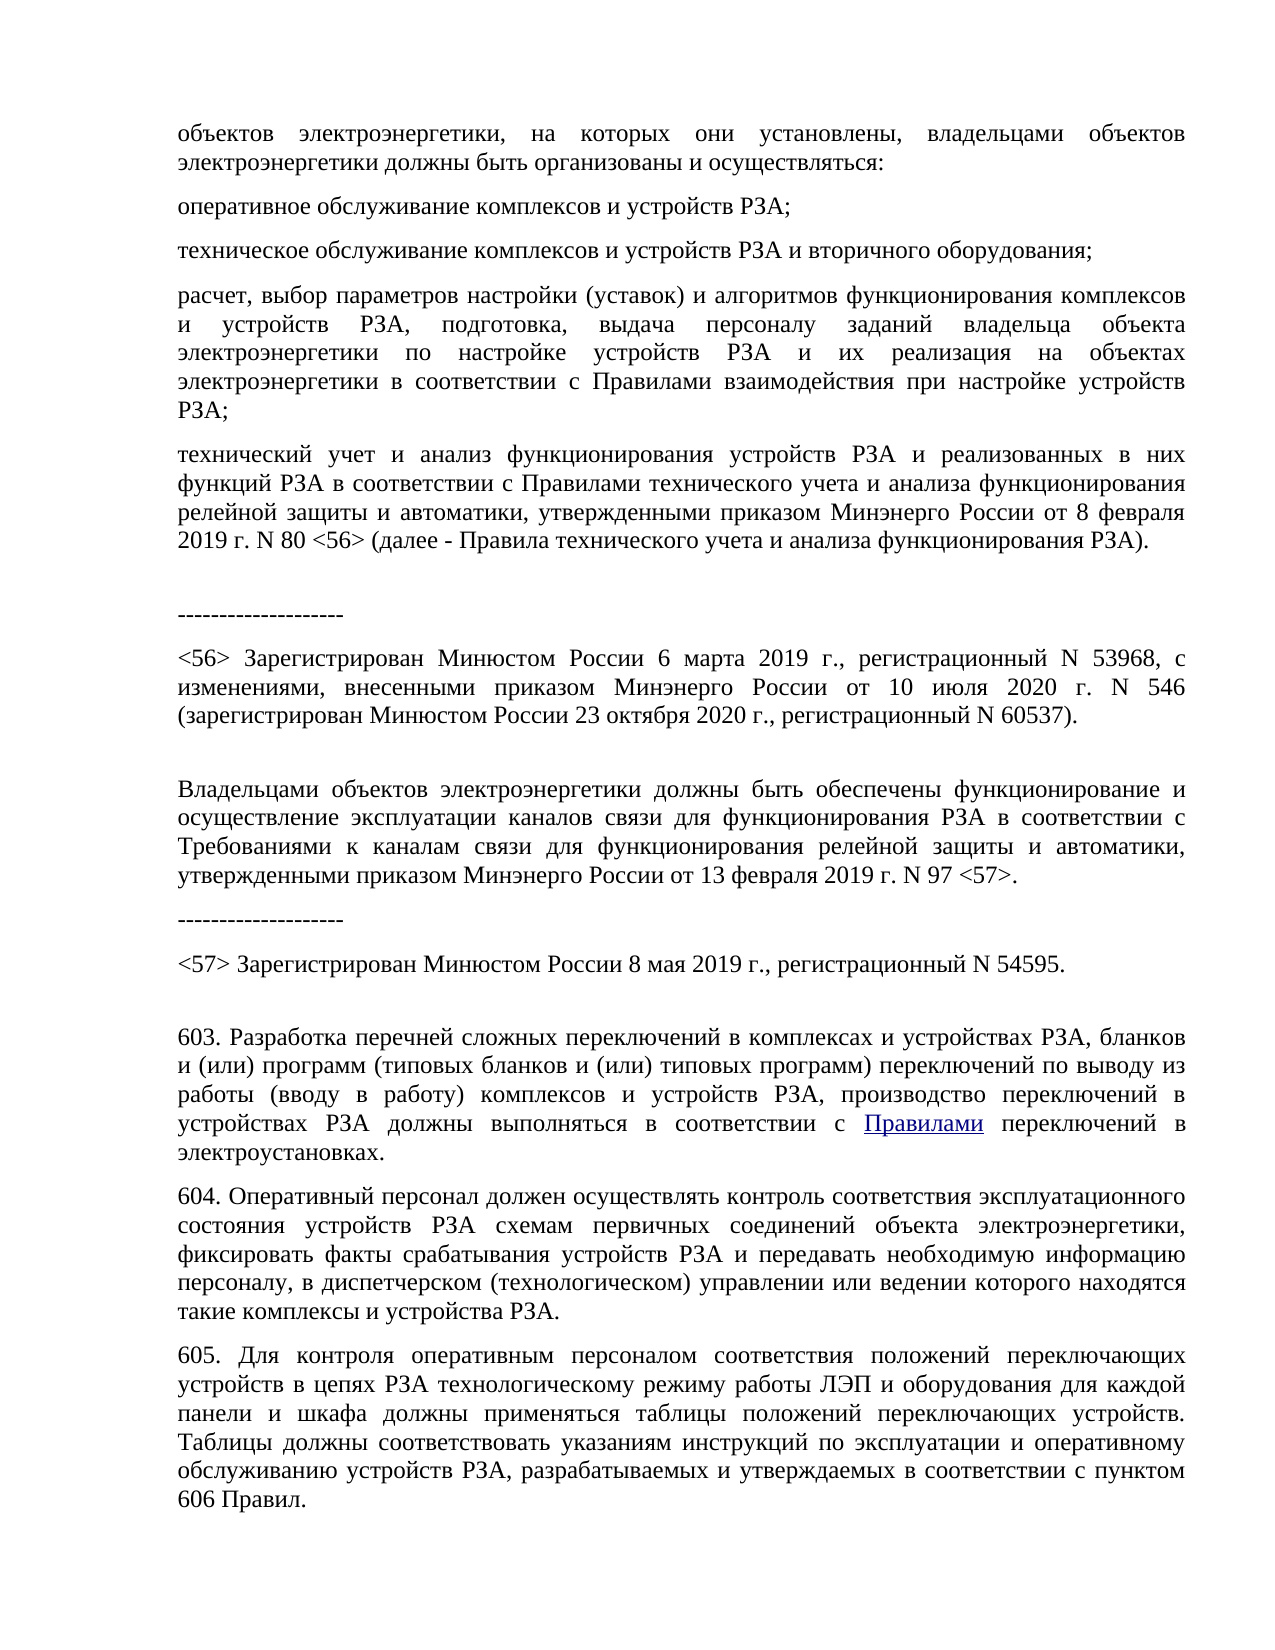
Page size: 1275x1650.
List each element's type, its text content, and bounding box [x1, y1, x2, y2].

text -------------------- [177, 904, 1186, 933]
text 603. Разработка перечней сложных переключений в комплексах и устройствах РЗА, бланков и (или) программ (типовых бланков и (или) типовых программ) переключений по выводу из работы (вводу в работу) комплексов и устройств РЗА, производство переключений в устройствах РЗА должны выполняться в соответствии с Правилами переключений в электроустановках. [177, 1022, 1186, 1166]
text оперативное обслуживание комплексов и устройств РЗА; [177, 191, 1186, 220]
text объектов электроэнергетики, на которых они установлены, владельцами объектов электроэнергетики должны быть организованы и осуществляться: [177, 118, 1186, 176]
text -------------------- [177, 599, 1186, 627]
text 604. Оперативный персонал должен осуществлять контроль соответствия эксплуатационного состояния устройств РЗА схемам первичных соединений объекта электроэнергетики, фиксировать факты срабатывания устройств РЗА и передавать необходимую информацию персоналу, в диспетчерском (технологическом) управлении или ведении которого находятся такие комплексы и устройства РЗА. [177, 1181, 1186, 1325]
text <57> Зарегистрирован Минюстом России 8 мая 2019 г., регистрационный N 54595. [177, 949, 1186, 977]
text техническое обслуживание комплексов и устройств РЗА и вторичного оборудования; [177, 236, 1186, 264]
text 605. Для контроля оперативным персоналом соответствия положений переключающих устройств в цепях РЗА технологическому режиму работы ЛЭП и оборудования для каждой панели и шкафа должны применяться таблицы положений переключающих устройств. Таблицы должны соответствовать указаниям инструкций по эксплуатации и оперативному обслуживанию устройств РЗА, разрабатываемых и утверждаемых в соответствии с пунктом 606 Правил. [177, 1341, 1186, 1513]
text технический учет и анализ функционирования устройств РЗА и реализованных в них функций РЗА в соответствии с Правилами технического учета и анализа функционирования релейной защиты и автоматики, утвержденными приказом Минэнерго России от 8 февраля 2019 г. N 80 <56> (далее - Правила технического учета и анализа функционирования РЗА). [177, 439, 1186, 554]
text <56> Зарегистрирован Минюстом России 6 марта 2019 г., регистрационный N 53968, с изменениями, внесенными приказом Минэнерго России от 10 июля 2020 г. N 546 (зарегистрирован Минюстом России 23 октября 2020 г., регистрационный N 60537). [177, 643, 1186, 729]
text Владельцами объектов электроэнергетики должны быть обеспечены функционирование и осуществление эксплуатации каналов связи для функционирования РЗА в соответствии с Требованиями к каналам связи для функционирования релейной защиты и автоматики, утвержденными приказом Минэнерго России от 13 февраля 2019 г. N 97 <57>. [177, 774, 1186, 889]
text расчет, выбор параметров настройки (уставок) и алгоритмов функционирования комплексов и устройств РЗА, подготовка, выдача персоналу заданий владельца объекта электроэнергетики по настройке устройств РЗА и их реализация на объектах электроэнергетики в соответствии с Правилами взаимодействия при настройке устройств РЗА; [177, 280, 1186, 424]
